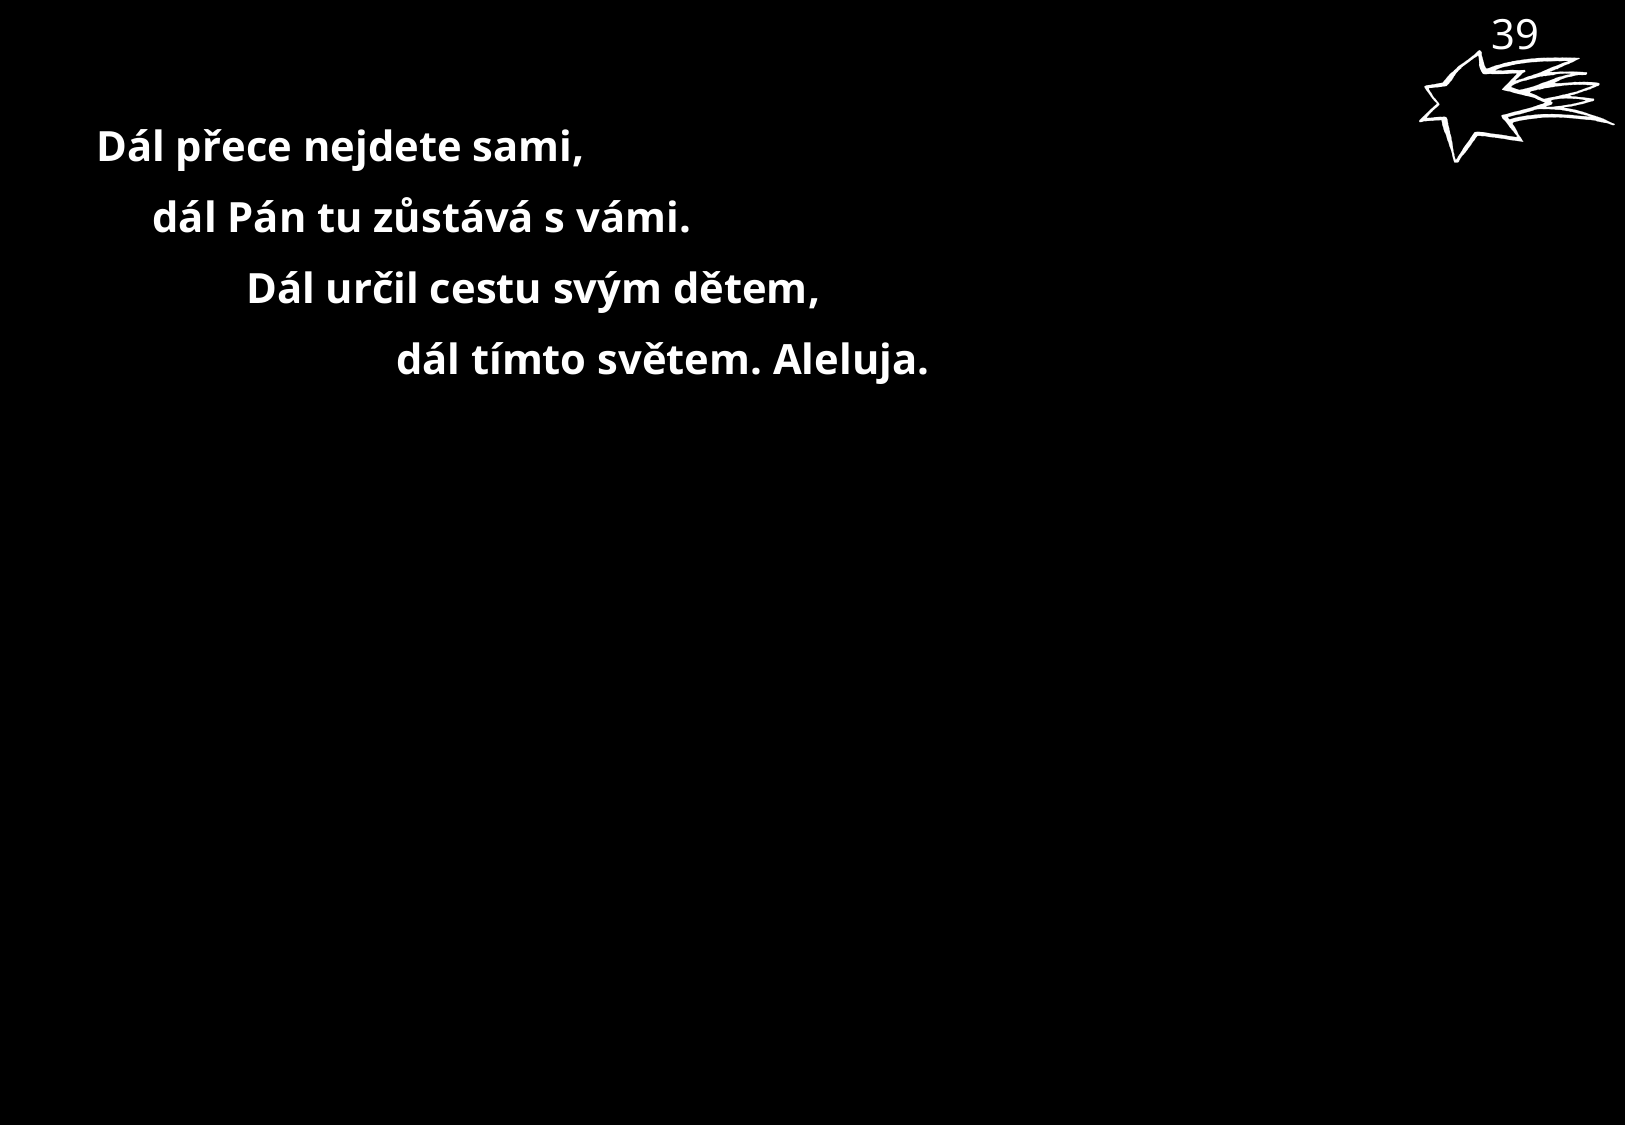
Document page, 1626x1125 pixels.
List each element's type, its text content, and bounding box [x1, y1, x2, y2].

list Dál přece nejdete sami, dál Pán tu zůstává s vámi. Dál určil cestu svým dětem, dál tímto světem. Aleluja. [81, 112, 1544, 1101]
text_box 39 [1405, 0, 1626, 66]
